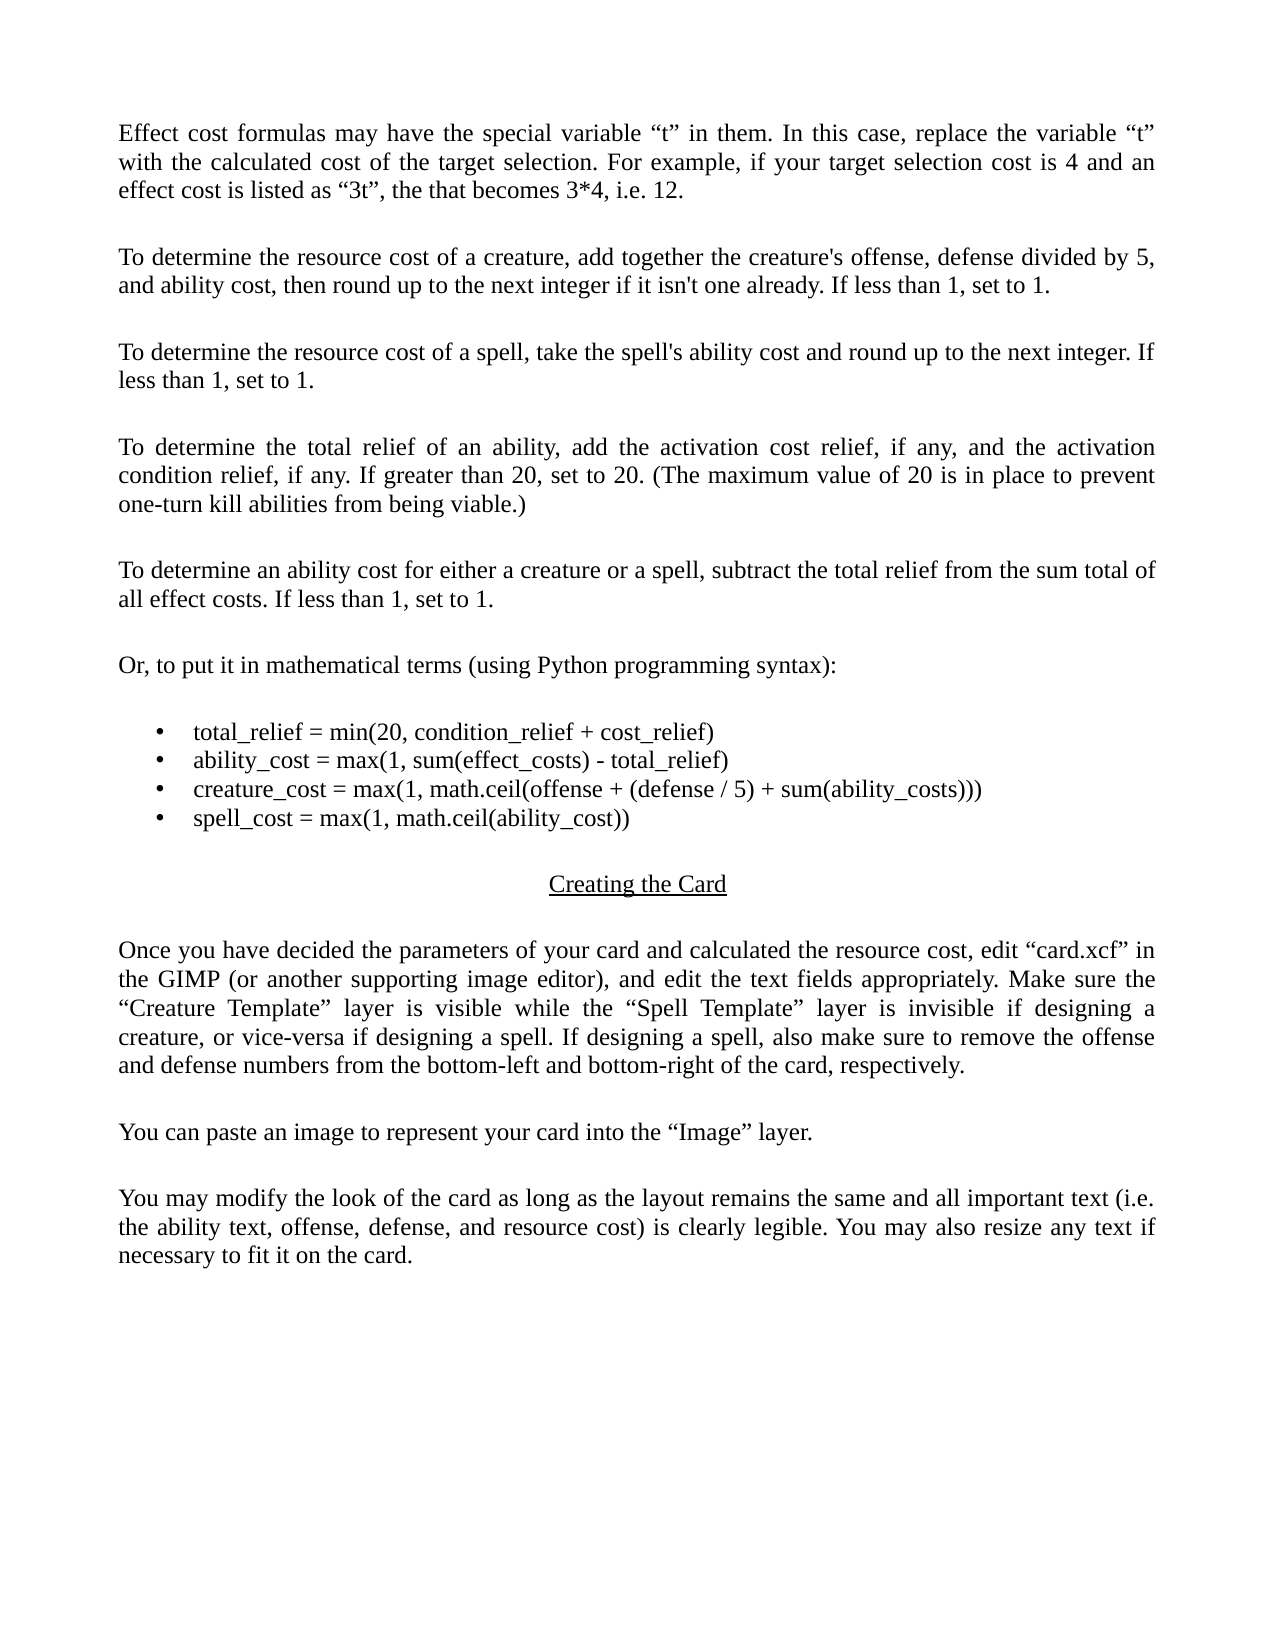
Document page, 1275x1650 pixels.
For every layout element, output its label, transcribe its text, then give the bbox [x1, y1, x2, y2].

list ability_cost = max(1, sum(effect_costs) - total_relief) [156, 746, 1157, 774]
text Or, to put it in mathematical terms (using Python programming syntax): [118, 651, 1157, 679]
text To determine the resource cost of a spell, take the spell's ability cost and round up to the next integer. If less than 1, set to 1. [118, 337, 1157, 394]
list spell_cost = max(1, math.ceil(ability_cost)) [156, 803, 1157, 832]
text Once you have decided the parameters of your card and calculated the resource cost, edit “card.xcf” in the GIMP (or another supporting image editor), and edit the text fields appropriately. Make sure the “Creature Template” layer is visible while the “Spell Template” layer is invisible if designing a creature, or vice-versa if designing a spell. If designing a spell, also make sure to remove the offense and defense numbers from the bottom-left and bottom-right of the card, respectively. [118, 936, 1157, 1079]
list total_relief = min(20, condition_relief + cost_relief) [156, 717, 1157, 746]
text You can paste an image to represent your card into the “Image” layer. [118, 1117, 1157, 1146]
text To determine the resource cost of a creature, add together the creature's offense, defense divided by 5, and ability cost, then round up to the next integer if it isn't one already. If less than 1, set to 1. [118, 242, 1157, 299]
text To determine the total relief of an ability, add the activation cost relief, if any, and the activation condition relief, if any. If greater than 20, set to 20. (The maximum value of 20 is in place to prevent one-turn kill abilities from being viable.) [118, 432, 1157, 518]
text Creating the Card [118, 869, 1157, 898]
list creature_cost = max(1, math.ceil(offense + (defense / 5) + sum(ability_costs))) [156, 774, 1157, 803]
text Effect cost formulas may have the special variable “t” in them. In this case, replace the variable “t” with the calculated cost of the target selection. For example, if your target selection cost is 4 and an effect cost is listed as “3t”, the that becomes 3*4, i.e. 12. [118, 118, 1157, 204]
text To determine an ability cost for either a creature or a spell, subtract the total relief from the sum total of all effect costs. If less than 1, set to 1. [118, 556, 1157, 613]
text You may modify the look of the card as long as the layout remains the same and all important text (i.e. the ability text, offense, defense, and resource cost) is clearly legible. You may also resize any text if necessary to fit it on the card. [118, 1183, 1157, 1269]
